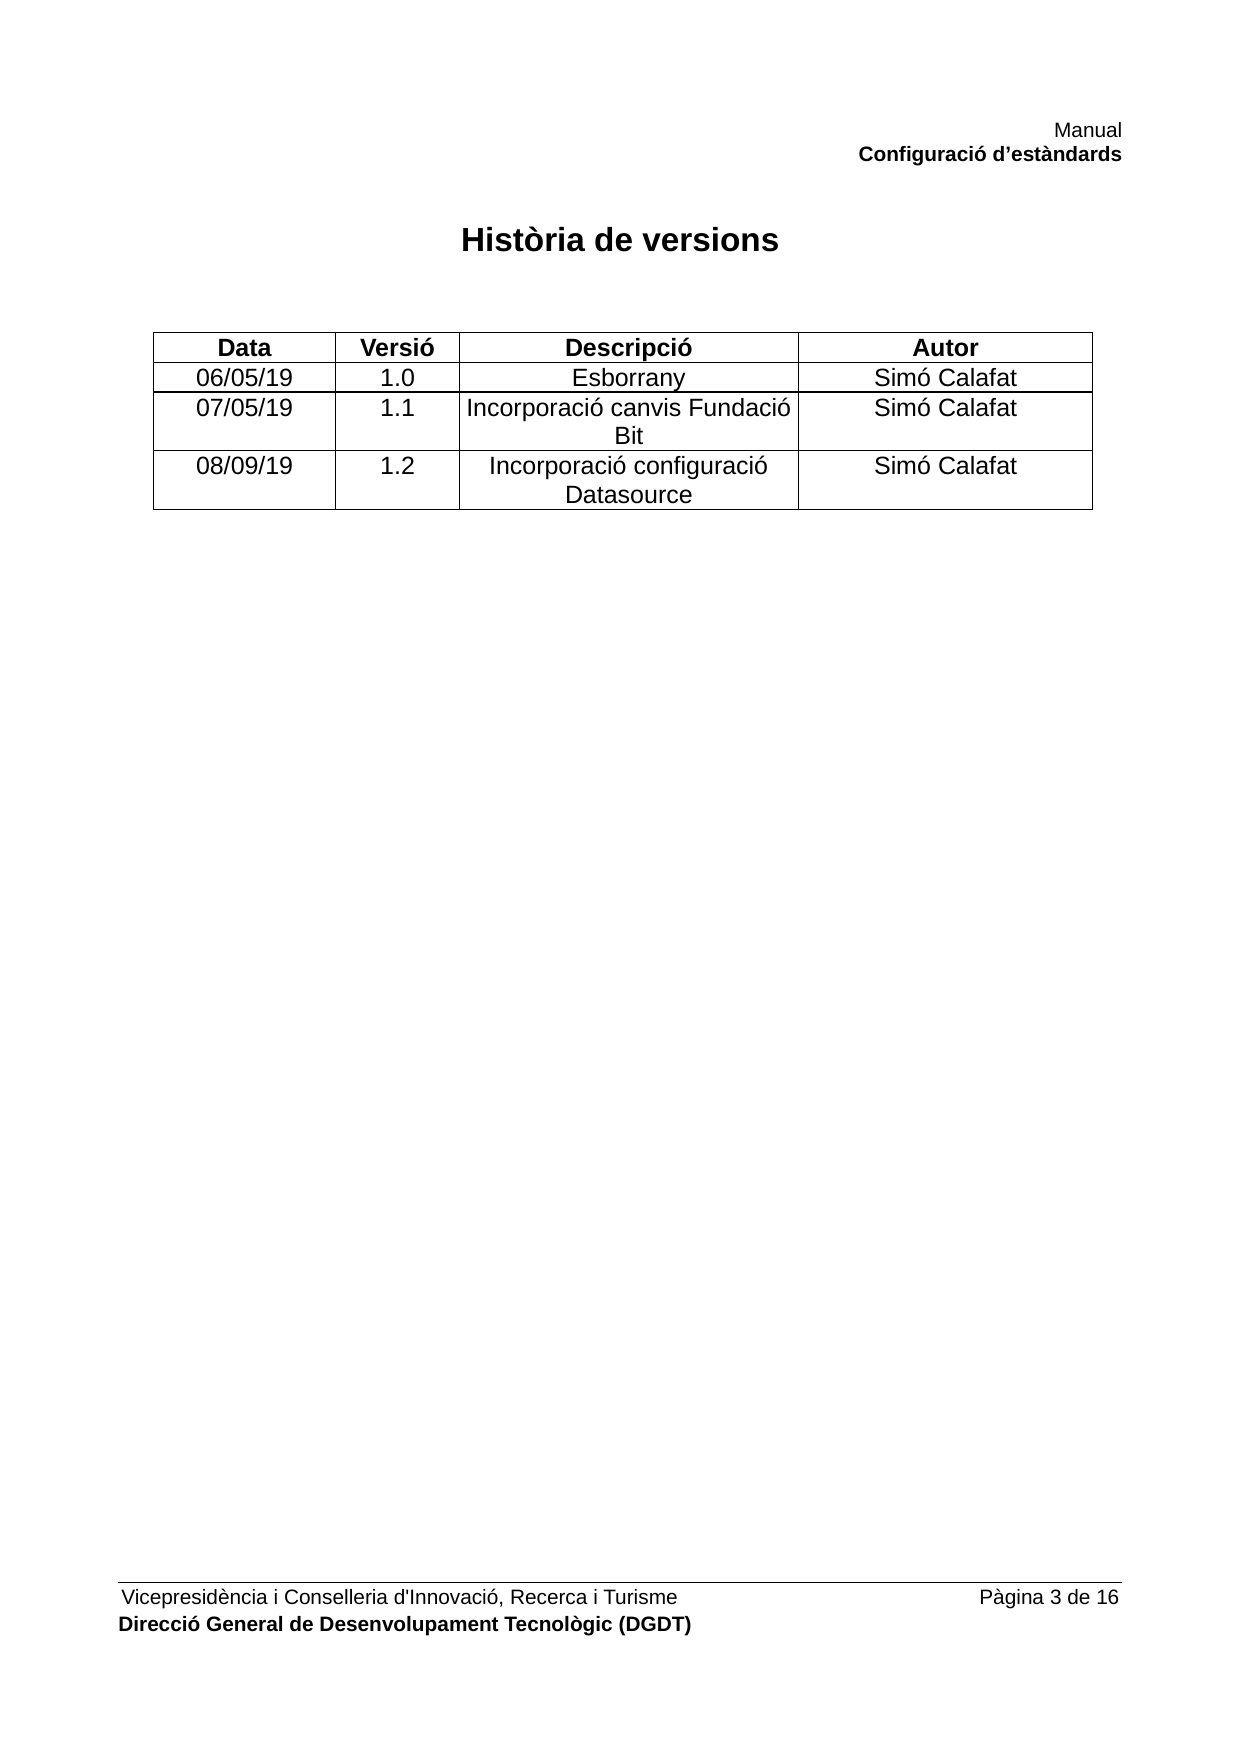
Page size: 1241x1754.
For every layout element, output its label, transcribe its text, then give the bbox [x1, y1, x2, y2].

table_cell Esborrany [460, 363, 798, 391]
table_cell 05/07/19 [154, 393, 335, 450]
table_cell Simó Calafat [799, 393, 1092, 450]
table_cell 1.0 [336, 363, 459, 391]
table_header Data [154, 333, 335, 362]
table_cell Incorporació configuració Datasource [460, 451, 798, 508]
subtitle Història de versions [118, 221, 1122, 259]
table_header Autor [799, 333, 1092, 362]
table_cell Simó Calafat [799, 451, 1092, 508]
table_header Descripció [460, 333, 798, 362]
table_cell 05/06/19 [154, 363, 335, 391]
table_cell 1.2 [336, 451, 459, 508]
table_cell Incorporació canvis Fundació Bit [460, 393, 798, 450]
table_cell Simó Calafat [799, 363, 1092, 391]
table_cell 1.1 [336, 393, 459, 450]
table_cell 09/08/19 [154, 451, 335, 508]
table_header Versió [336, 333, 459, 362]
